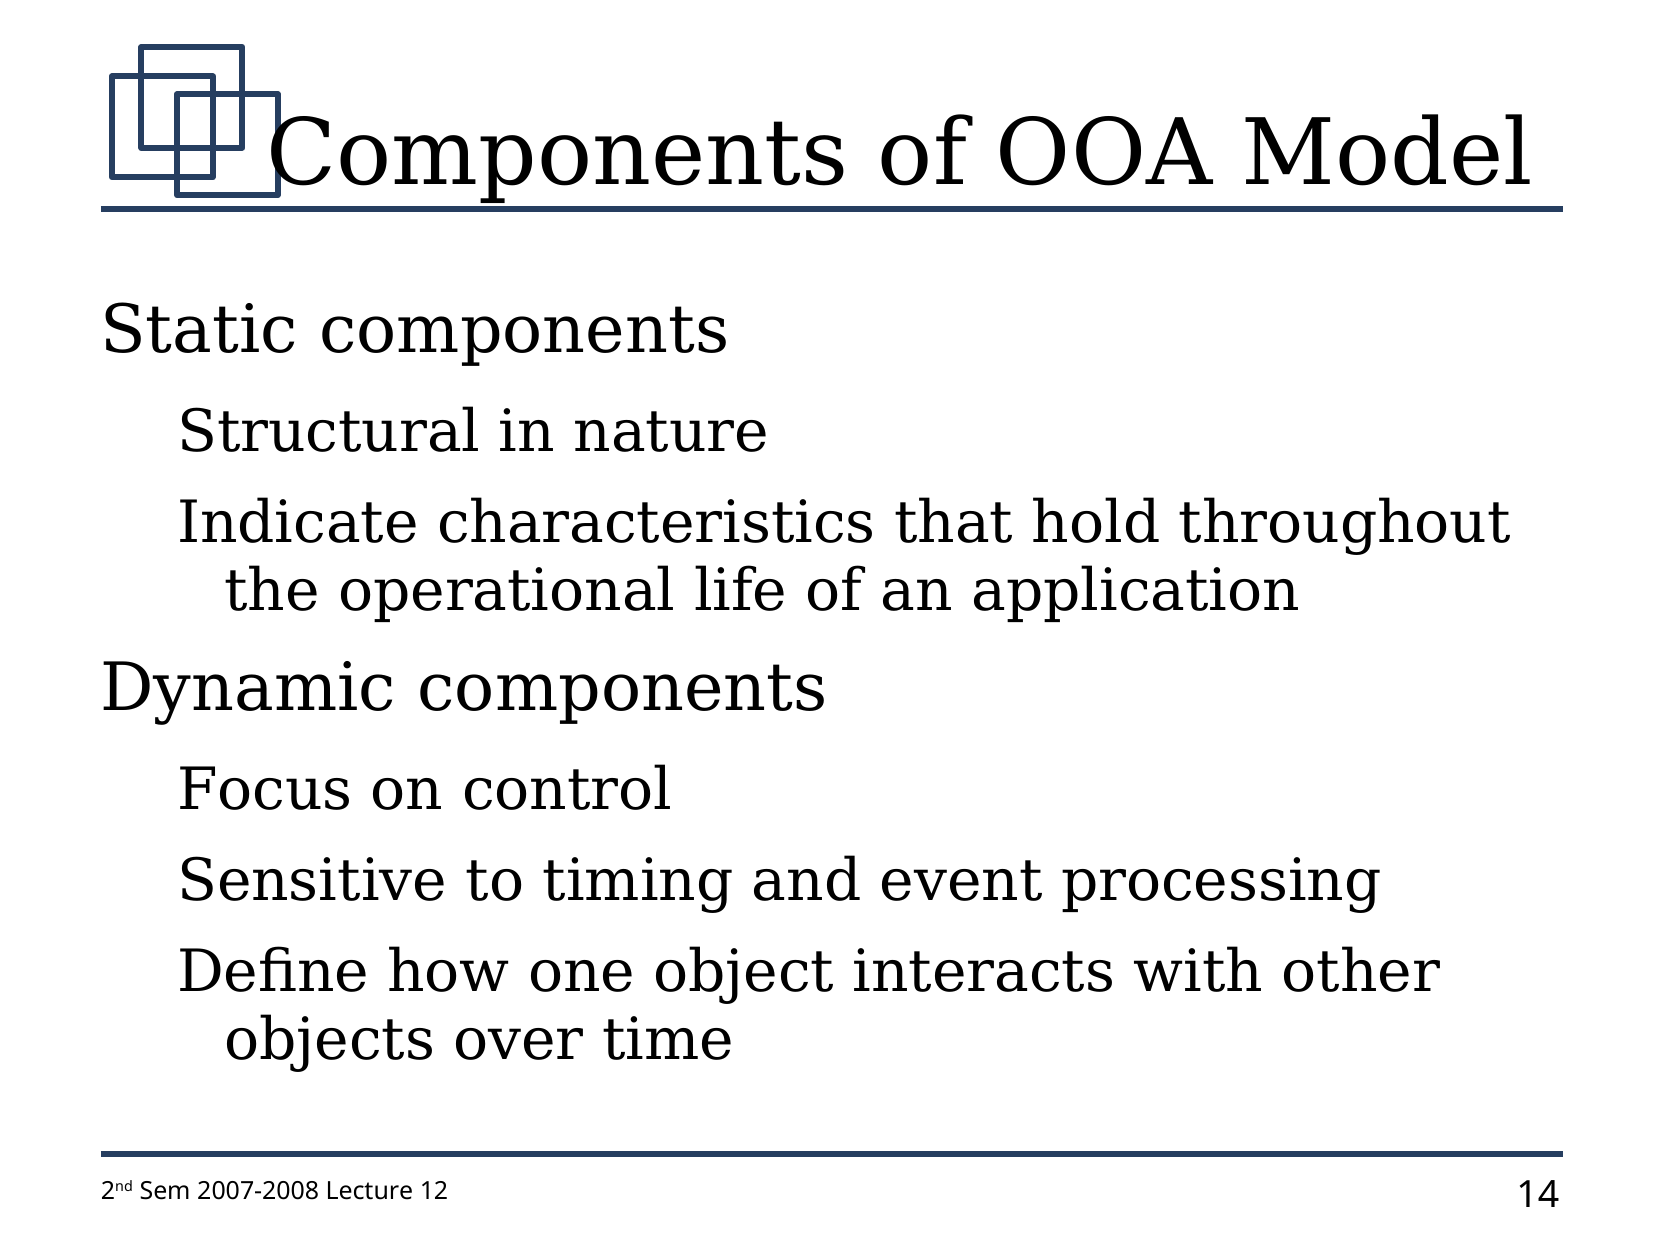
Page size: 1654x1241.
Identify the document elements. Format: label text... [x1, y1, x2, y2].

title Components of OOA Model [82, 49, 1571, 257]
list Static components Structural in nature Indicate characteristics that hold throughout the operational life of an application Dynamic components Focus on control Sensitive to timing and event processing Define how one object interacts with other objects over time [82, 290, 1571, 1109]
